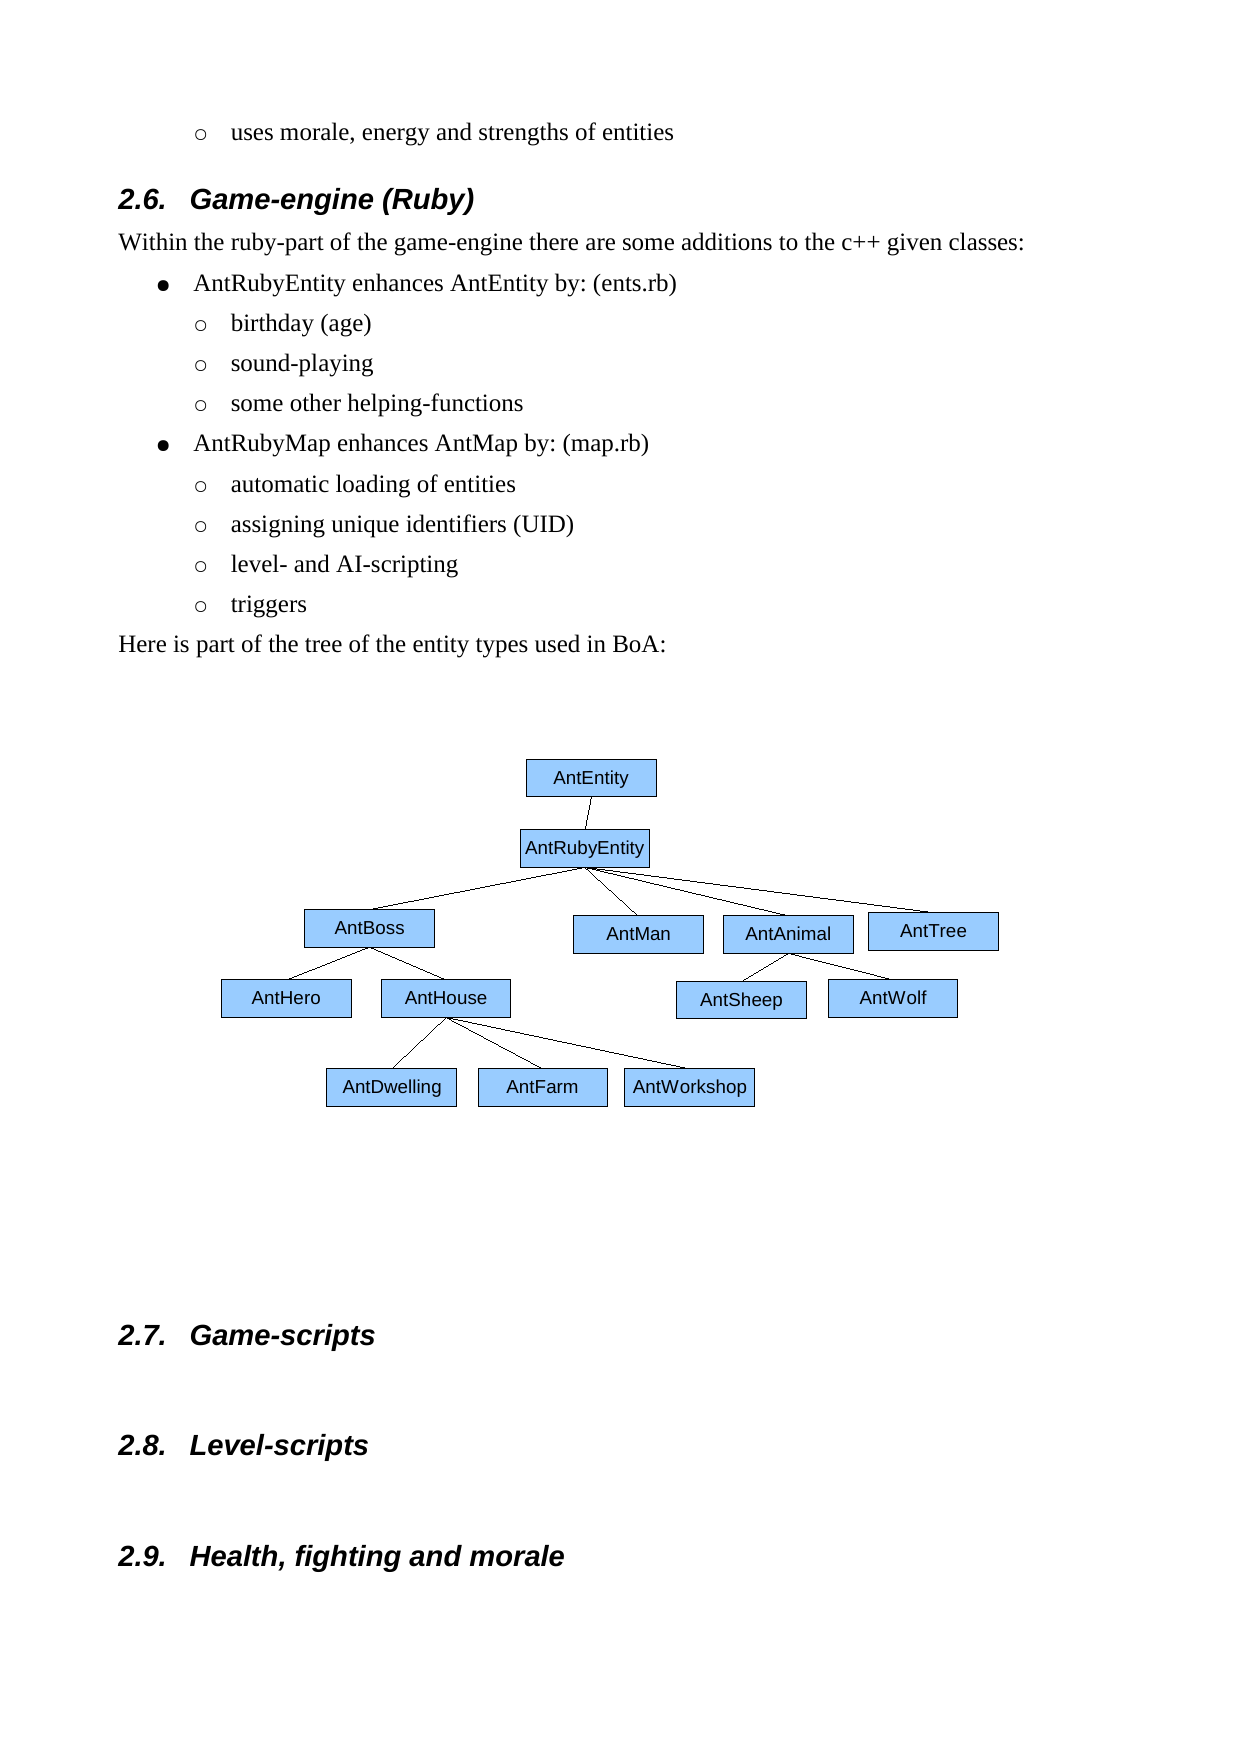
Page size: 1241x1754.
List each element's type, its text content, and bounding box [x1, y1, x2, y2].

list AntRubyEntity enhances AntEntity by: (ents.rb) [156, 269, 1122, 296]
subtitle Game-engine (Ruby) [118, 183, 1122, 216]
list some other helping-functions [193, 389, 1122, 417]
subtitle Health, fighting and morale [118, 1539, 1122, 1572]
text Within the ruby-part of the game-engine there are some additions to the c++ given classes: [118, 228, 1122, 256]
list level- and AI-scripting [193, 550, 1122, 578]
list automatic loading of entities [193, 470, 1122, 497]
list triggers [193, 590, 1122, 618]
list uses morale, energy and strengths of entities [193, 118, 1122, 146]
list birthday (age) [193, 309, 1122, 337]
list assigning unique identifiers (UID) [193, 510, 1122, 538]
subtitle Game-scripts [118, 1319, 1122, 1351]
list AntRubyMap enhances AntMap by: (map.rb) [156, 429, 1122, 457]
text Here is part of the tree of the entity types used in BoA: [118, 631, 1122, 658]
list sound-playing [193, 349, 1122, 377]
subtitle Level-scripts [118, 1429, 1122, 1462]
